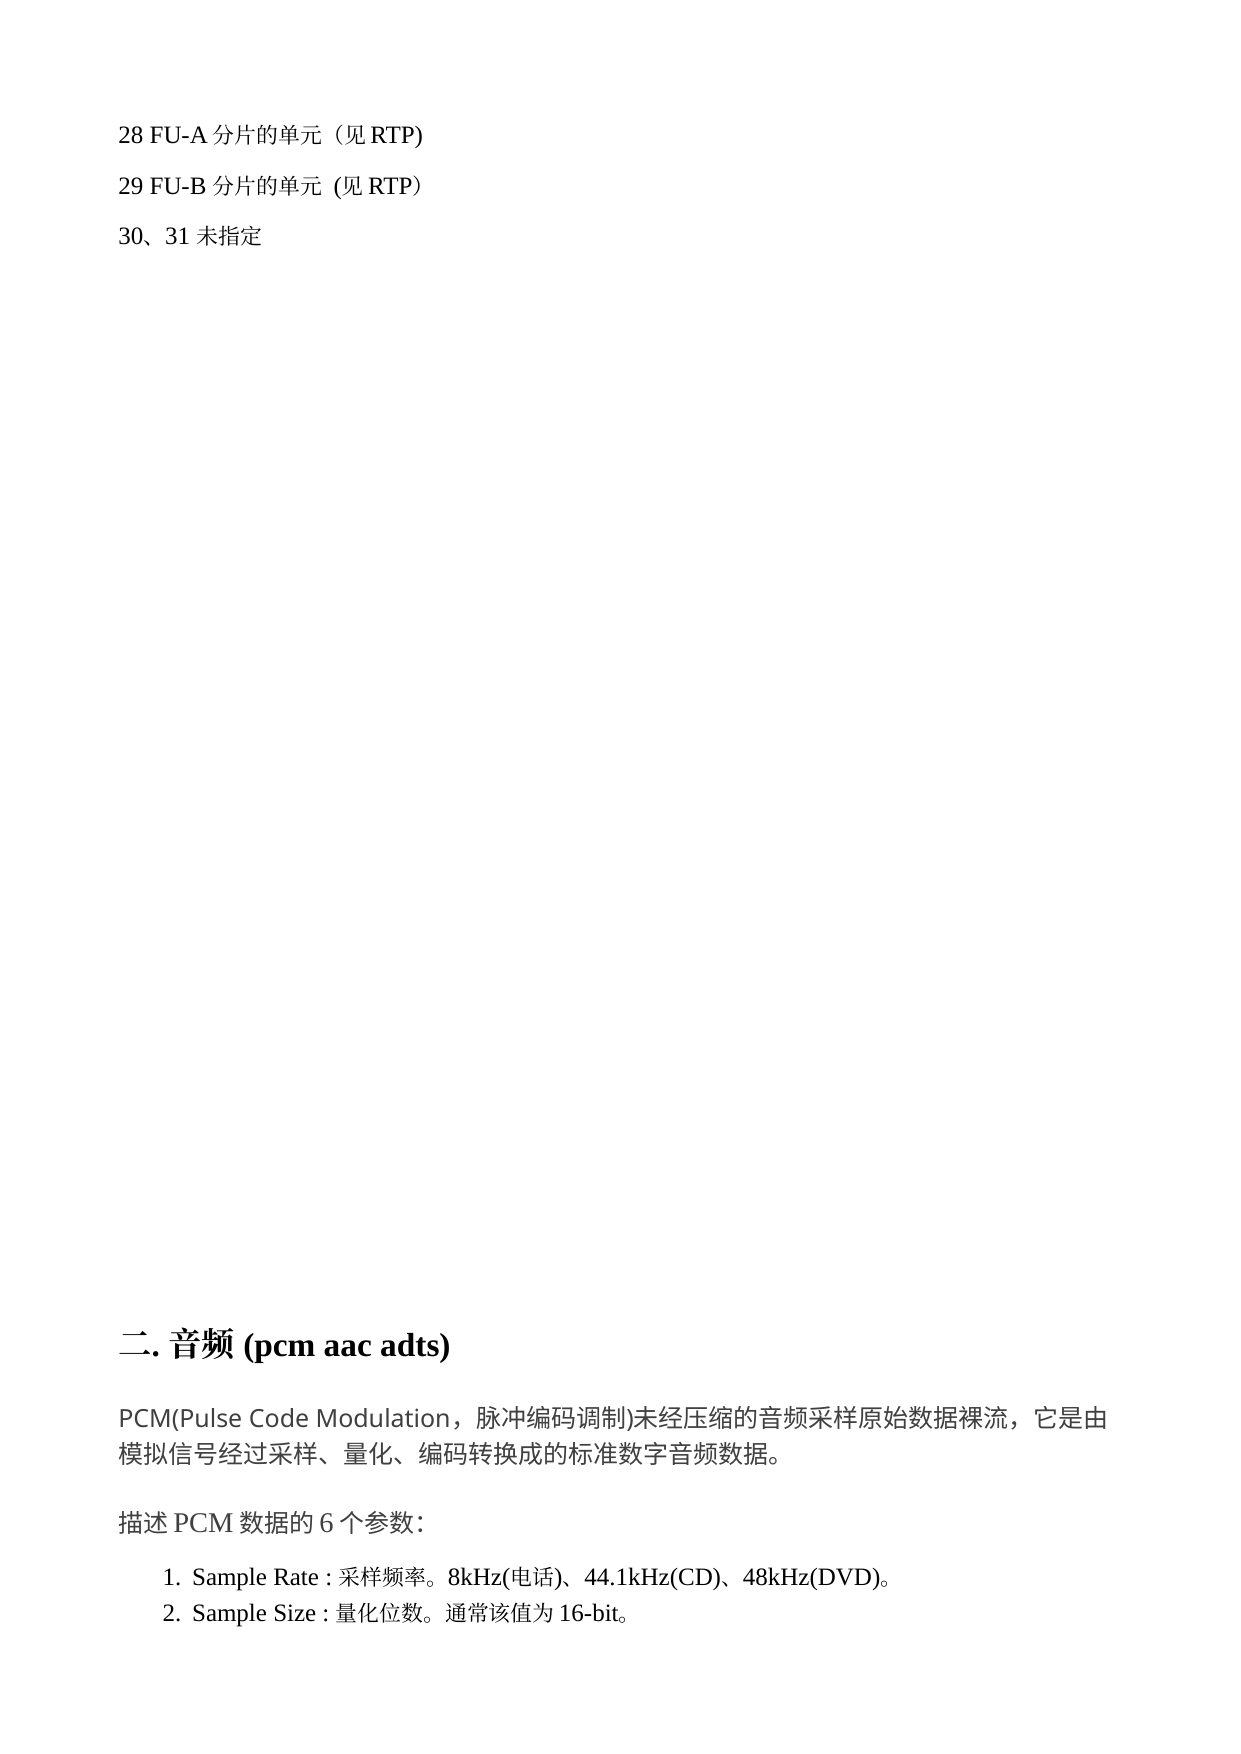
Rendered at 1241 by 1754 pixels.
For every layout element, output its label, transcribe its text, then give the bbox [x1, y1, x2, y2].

list Sample Size : 量化位数。通常该值为16-bit。 [162, 1596, 1122, 1628]
text 28 FU-A 分片的单元（见RTP) [118, 118, 1122, 149]
text 二. 音频 (pcm aac adts) [118, 1318, 1122, 1366]
text 29 FU-B 分片的单元 (见RTP） [118, 169, 1122, 200]
text 30、31 未指定 [118, 219, 1122, 251]
text PCM(Pulse Code Modulation，脉冲编码调制)未经压缩的音频采样原始数据裸流，它是由模拟信号经过采样、量化、编码转换成的标准数字音频数据。 [118, 1398, 1122, 1471]
list Sample Rate : 采样频率。8kHz(电话)、44.1kHz(CD)、48kHz(DVD)。 [162, 1560, 1122, 1592]
text 描述PCM数据的6个参数： [118, 1504, 1122, 1540]
